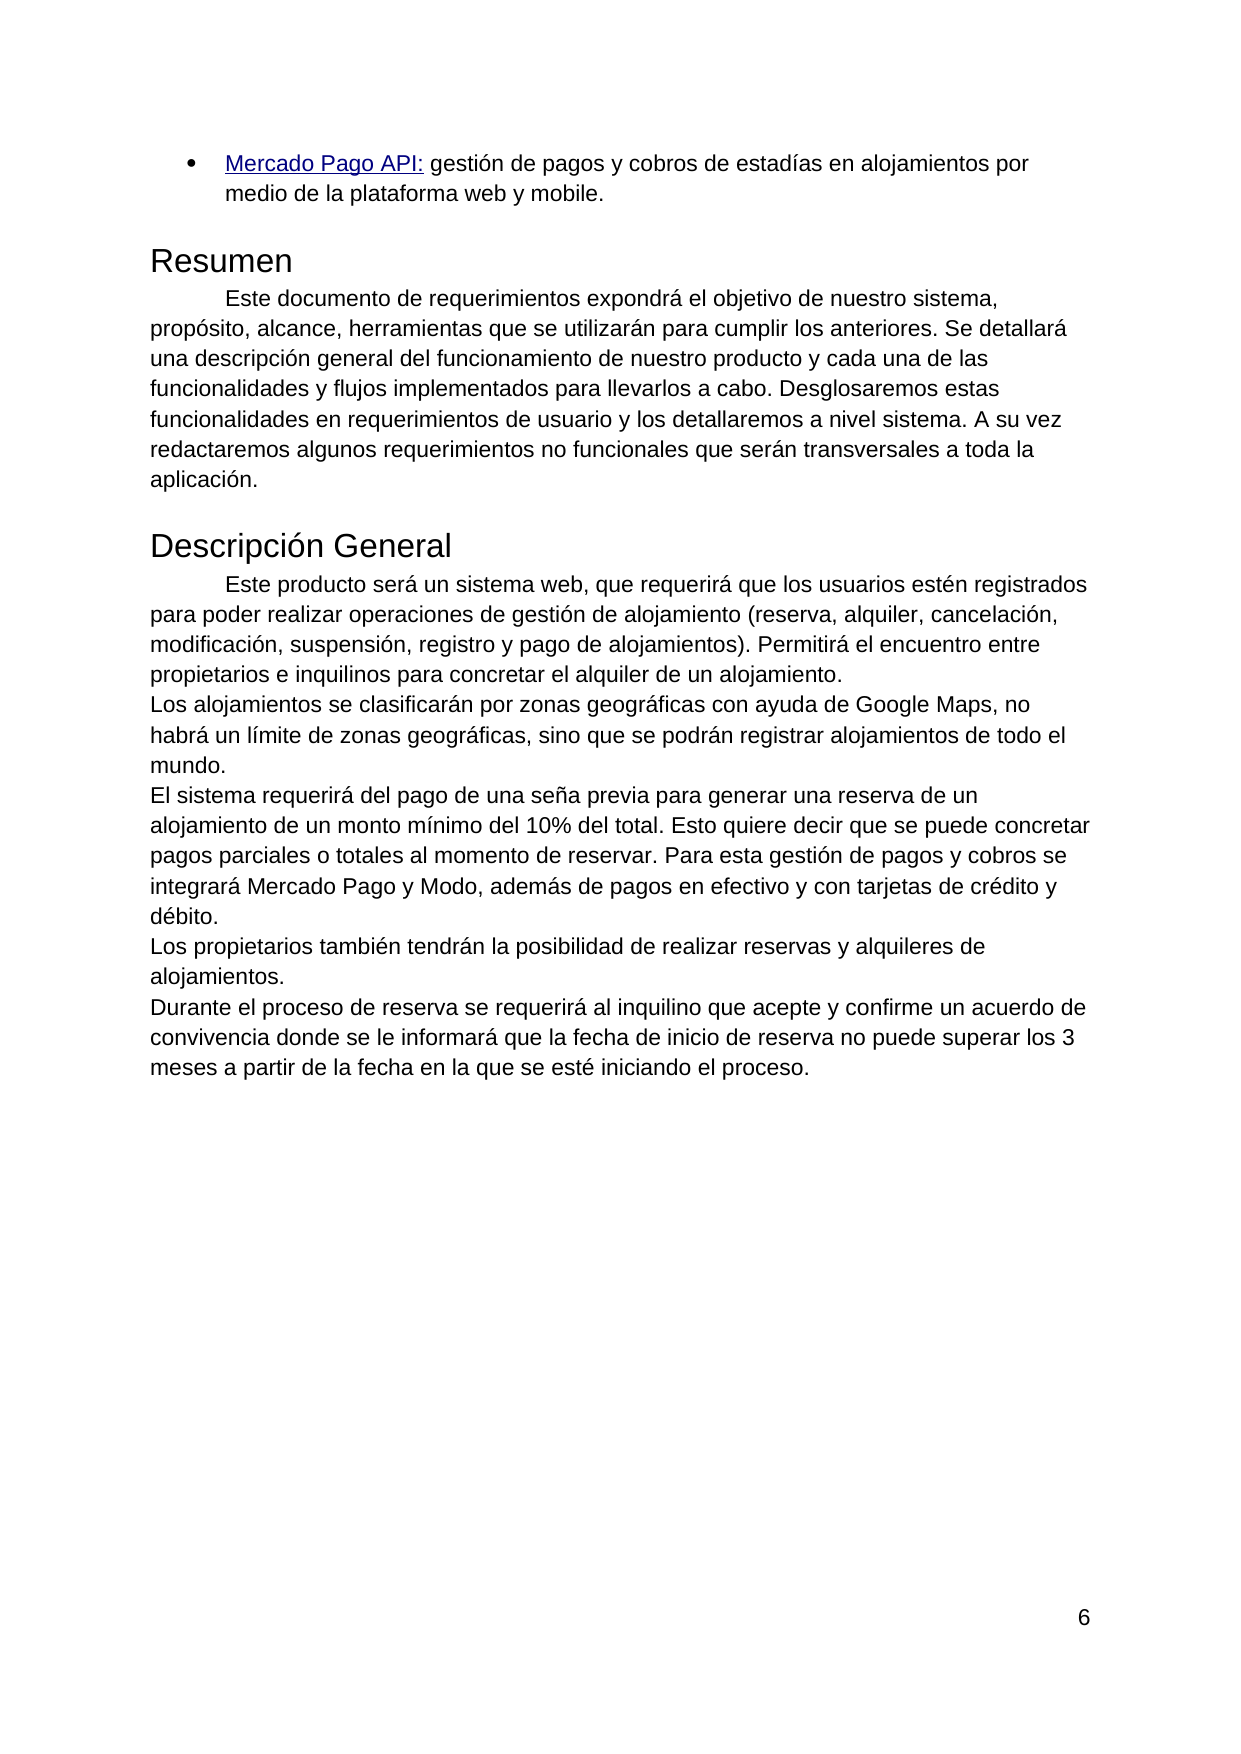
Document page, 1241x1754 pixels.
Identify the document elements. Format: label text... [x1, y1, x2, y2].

subtitle Descripción General [150, 526, 1090, 565]
text Este producto será un sistema web, que requerirá que los usuarios estén registrados para poder realizar operaciones de gestión de alojamiento (reserva, alquiler, cancelación, modificación, suspensión, registro y pago de alojamientos). Permitirá el encuentro entre propietarios e inquilinos para concretar el alquiler de un alojamiento. [150, 571, 1090, 688]
text Los propietarios también tendrán la posibilidad de realizar reservas y alquileres de alojamientos. [150, 933, 1090, 990]
text Este documento de requerimientos expondrá el objetivo de nuestro sistema, propósito, alcance, herramientas que se utilizarán para cumplir los anteriores. Se detallará una descripción general del funcionamiento de nuestro producto y cada una de las funcionalidades y flujos implementados para llevarlos a cabo. Desglosaremos estas funcionalidades en requerimientos de usuario y los detallaremos a nivel sistema. A su vez redactaremos algunos requerimientos no funcionales que serán transversales a toda la aplicación. [150, 285, 1090, 492]
text Durante el proceso de reserva se requerirá al inquilino que acepte y confirme un acuerdo de convivencia donde se le informará que la fecha de inicio de reserva no puede superar los 3 meses a partir de la fecha en la que se esté iniciando el proceso. [150, 993, 1090, 1080]
text Los alojamientos se clasificarán por zonas geográficas con ayuda de Google Maps, no habrá un límite de zonas geográficas, sino que se podrán registrar alojamientos de todo el mundo. [150, 691, 1090, 778]
list Mercado Pago API: gestión de pagos y cobros de estadías en alojamientos por medio de la plataforma web y mobile. [187, 150, 1090, 207]
text El sistema requerirá del pago de una seña previa para generar una reserva de un alojamiento de un monto mínimo del 10% del total. Esto quiere decir que se puede concretar pagos parciales o totales al momento de reservar. Para esta gestión de pagos y cobros se integrará Mercado Pago y Modo, además de pagos en efectivo y con tarjetas de crédito y débito. [150, 782, 1090, 929]
subtitle Resumen [150, 241, 1090, 279]
